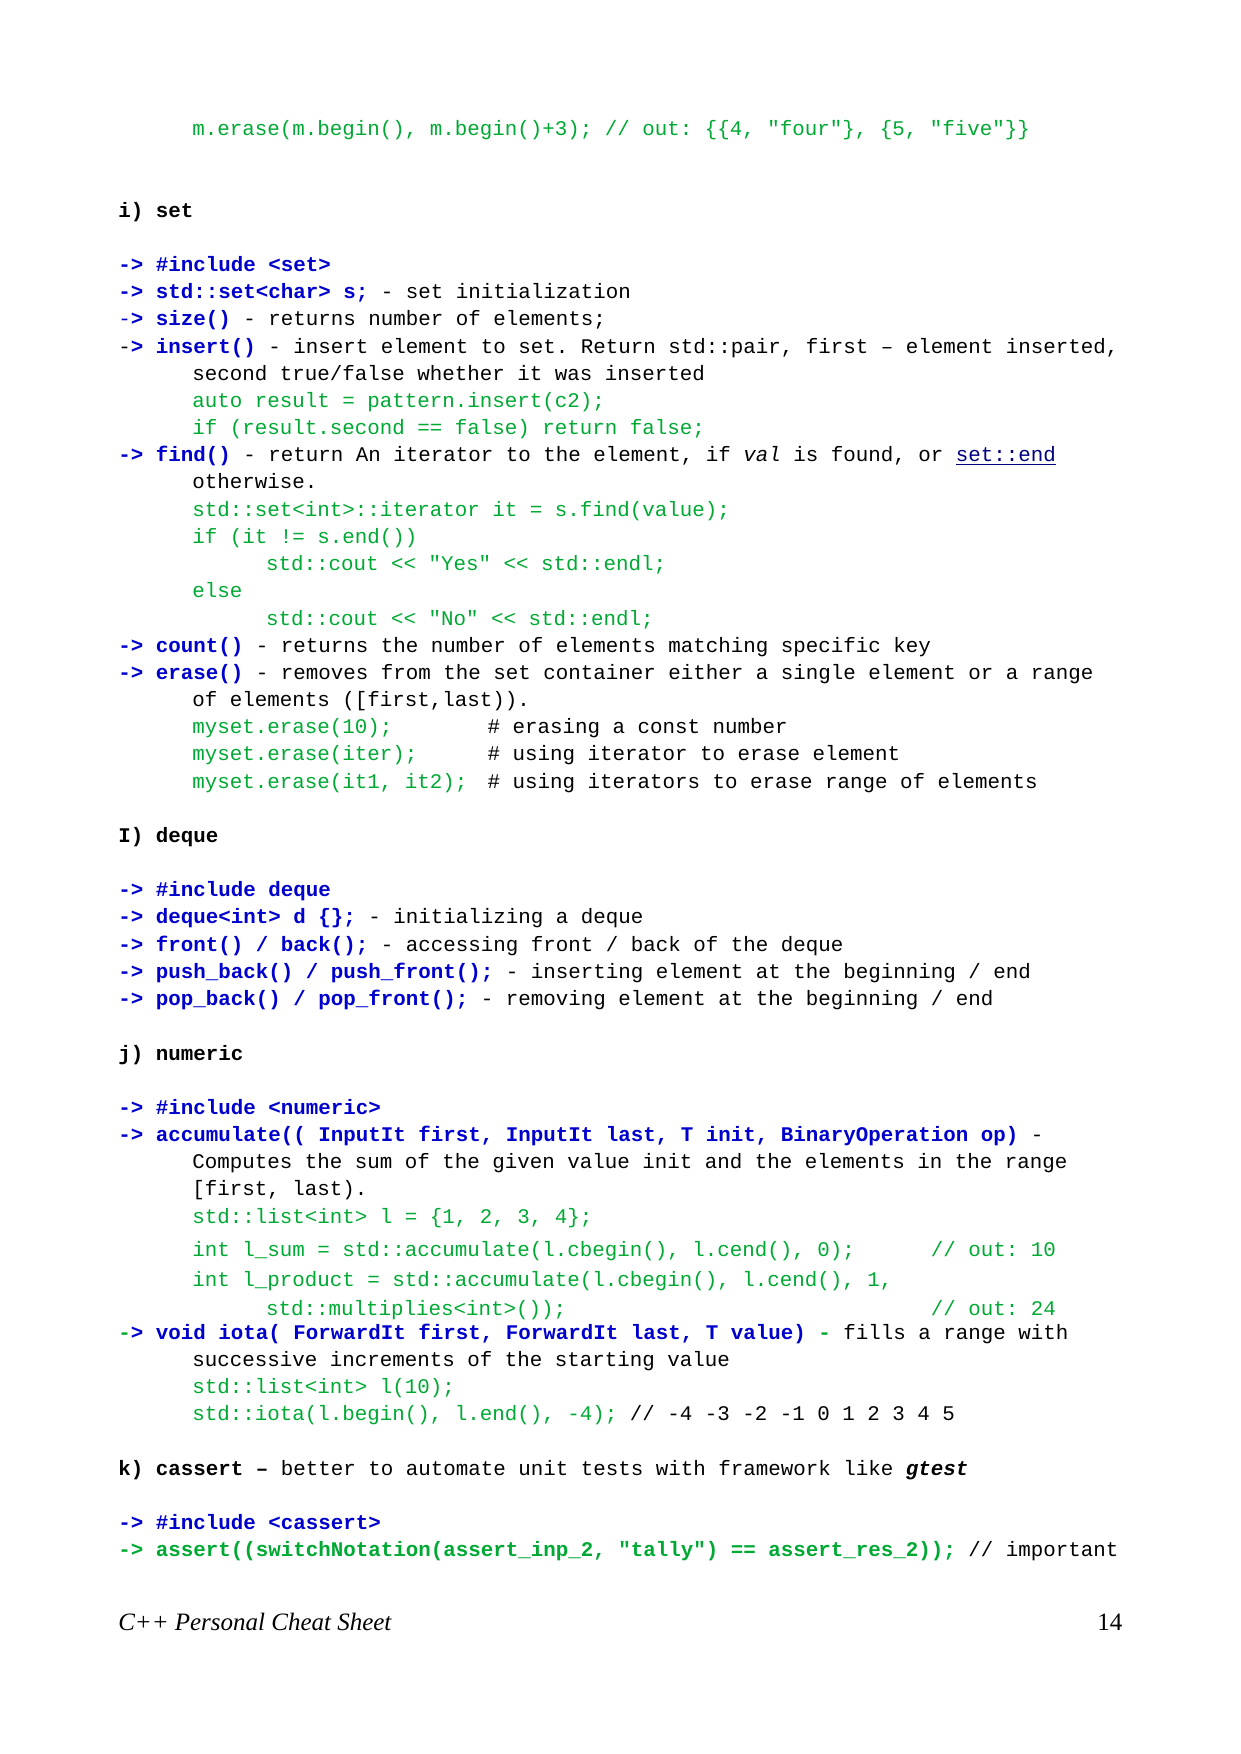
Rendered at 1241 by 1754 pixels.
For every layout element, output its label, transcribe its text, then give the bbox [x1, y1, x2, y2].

text m.erase(m.begin(), m.begin()+3); // out: {{4, "four"}, {5, "five"}} [118, 118, 1122, 142]
text std::cout << "Yes" << std::endl; [118, 553, 1122, 577]
text -> push_back() / push_front(); - inserting element at the beginning / end [118, 961, 1122, 984]
text std::list<int> l(10); [118, 1376, 1122, 1400]
text int l_product = std::accumulate(l.cbegin(), l.cend(), 1, std::multiplies<int>()); // out: 24 [118, 1262, 1122, 1322]
text std::set<int>::iterator it = s.find(value); [118, 499, 1122, 522]
text -> count() - returns the number of elements matching specific key [118, 635, 1122, 658]
text myset.erase(it1, it2); # using iterators to erase range of elements [118, 771, 1122, 794]
text -> erase() - removes from the set container either a single element or a range of elements ([first,last)). [118, 662, 1122, 713]
text -> deque<int> d {}; - initializing a deque [118, 907, 1122, 930]
text -> accumulate(( InputIt first, InputIt last, T init, BinaryOperation op) - Computes the sum of the given value init and the elements in the range [first, last). [118, 1124, 1122, 1202]
text myset.erase(iter); # using iterator to erase element [118, 743, 1122, 767]
text -> find() - return An iterator to the element, if val is found, or set::end otherwise. [118, 444, 1122, 495]
text auto result = pattern.insert(c2); [118, 390, 1122, 414]
text int l_sum = std::accumulate(l.cbegin(), l.cend(), 0); // out: 10 [118, 1233, 1122, 1262]
text -> #include deque [118, 879, 1122, 903]
text -> pop_back() / pop_front(); - removing element at the beginning / end [118, 988, 1122, 1012]
text -> void iota( ForwardIt first, ForwardIt last, T value) - fills a range with successive increments of the starting value [118, 1322, 1122, 1373]
text -> size() - returns number of elements; [118, 308, 1122, 332]
text I) deque [118, 825, 1122, 849]
text std::list<int> l = {1, 2, 3, 4}; [118, 1206, 1122, 1229]
text std::iota(l.begin(), l.end(), -4); // -4 -3 -2 -1 0 1 2 3 4 5 [118, 1403, 1122, 1427]
text -> #include <set> [118, 254, 1122, 278]
text -> front() / back(); - accessing front / back of the deque [118, 934, 1122, 957]
text else [118, 580, 1122, 604]
text std::cout << "No" << std::endl; [118, 607, 1122, 631]
text myset.erase(10); # erasing a const number [118, 716, 1122, 740]
text -> assert((switchNotation(assert_inp_2, "tally") == assert_res_2)); // important [118, 1539, 1122, 1563]
text -> std::set<char> s; - set initialization [118, 281, 1122, 305]
text i) set [118, 200, 1122, 223]
text k) cassert – better to automate unit tests with framework like gtest [118, 1458, 1122, 1481]
text -> insert() - insert element to set. Return std::pair, first – element inserted, second true/false whether it was inserted [118, 336, 1122, 386]
text -> #include <cassert> [118, 1512, 1122, 1536]
text if (result.second == false) return false; [118, 417, 1122, 441]
text -> #include <numeric> [118, 1097, 1122, 1121]
text if (it != s.end()) [118, 526, 1122, 549]
text j) numeric [118, 1042, 1122, 1066]
